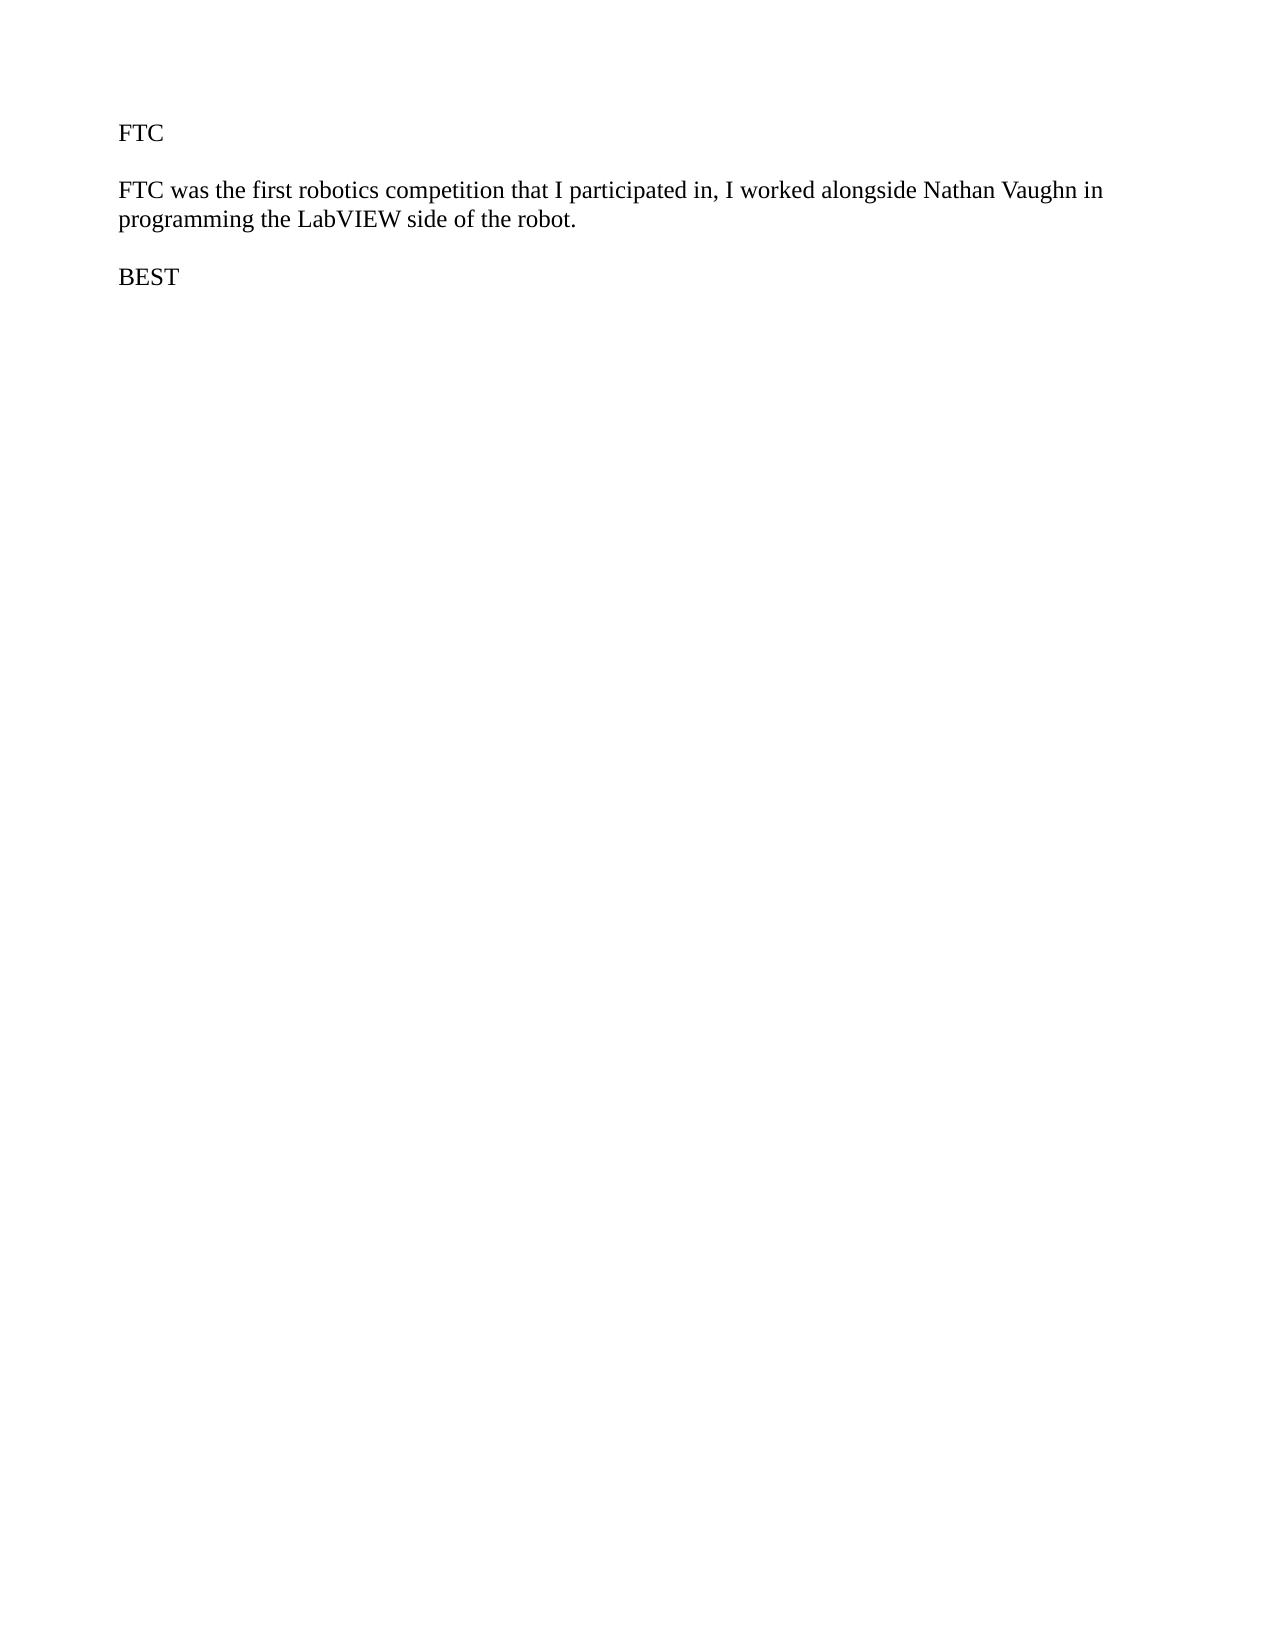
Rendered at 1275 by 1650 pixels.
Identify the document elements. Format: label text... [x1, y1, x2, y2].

text BEST [118, 262, 1157, 291]
text FTC [118, 118, 1157, 147]
text FTC was the first robotics competition that I participated in, I worked alongside Nathan Vaughn in programming the LabVIEW side of the robot. [118, 176, 1157, 233]
